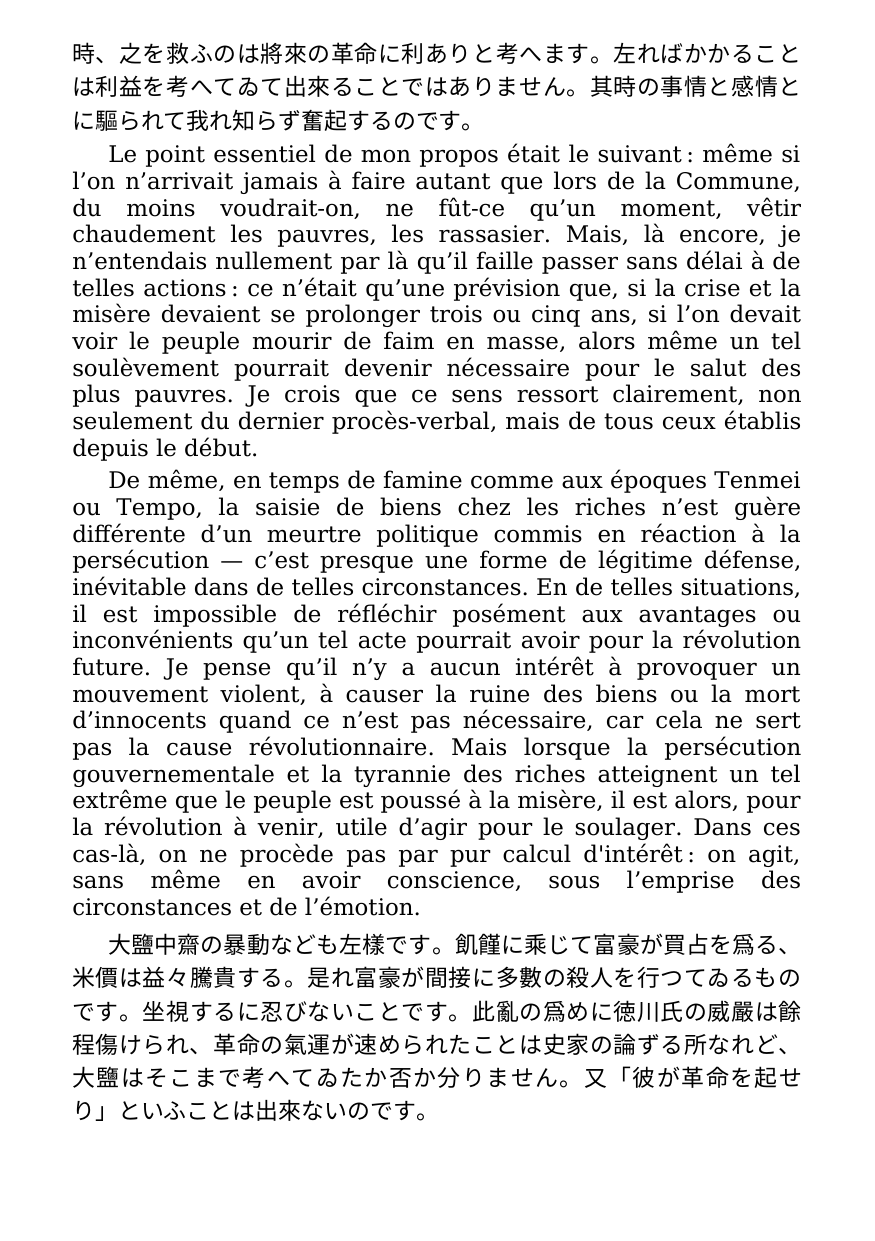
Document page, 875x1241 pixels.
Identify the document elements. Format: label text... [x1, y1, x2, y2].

text 大鹽中齋の暴動なども左樣です。飢饉に乘じて富豪が買占を爲る、米價は益々騰貴する。是れ富豪が間接に多數の殺人を行つてゐるものです。坐視するに忍びないことです。此亂の爲めに徳川氏の威嚴は餘程傷けられ、革命の氣運が速められたことは史家の論ずる所なれど、大鹽はそこまで考へてゐたか否か分りません。又「彼が革命を起せり」といふことは出來ないのです。 [72, 927, 802, 1126]
text 時、之を救ふのは將來の革命に利ありと考へます。左ればかかることは利益を考へてゐて出來ることではありません。其時の事情と感情とに驅られて我れ知らず奮起するのです。 [72, 36, 802, 136]
text Le point essentiel de mon propos était le suivant : même si l’on n’arrivait jamais à faire autant que lors de la Commune, du moins voudrait-on, ne fût-ce qu’un moment, vêtir chaudement les pauvres, les rassasier. Mais, là encore, je n’entendais nullement par là qu’il faille passer sans délai à de telles actions : ce n’était qu’une prévision que, si la crise et la misère devaient se prolonger trois ou cinq ans, si l’on devait voir le peuple mourir de faim en masse, alors même un tel soulèvement pourrait devenir nécessaire pour le salut des plus pauvres. Je crois que ce sens ressort clairement, non seulement du dernier procès-verbal, mais de tous ceux établis depuis le début. [72, 142, 802, 462]
text De même, en temps de famine comme aux époques Tenmei ou Tempo, la saisie de biens chez les riches n’est guère différente d’un meurtre politique commis en réaction à la persécution — c’est presque une forme de légitime défense, inévitable dans de telles circonstances. En de telles situations, il est impossible de réfléchir posément aux avantages ou inconvénients qu’un tel acte pourrait avoir pour la révolution future. Je pense qu’il n’y a aucun intérêt à provoquer un mouvement violent, à causer la ruine des biens ou la mort d’innocents quand ce n’est pas nécessaire, car cela ne sert pas la cause révolutionnaire. Mais lorsque la persécution gouvernementale et la tyrannie des riches atteignent un tel extrême que le peuple est poussé à la misère, il est alors, pour la révolution à venir, utile d’agir pour le soulager. Dans ces cas-là, on ne procède pas par pur calcul d'intérêt : on agit, sans même en avoir conscience, sous l’emprise des circonstances et de l’émotion. [72, 468, 802, 921]
